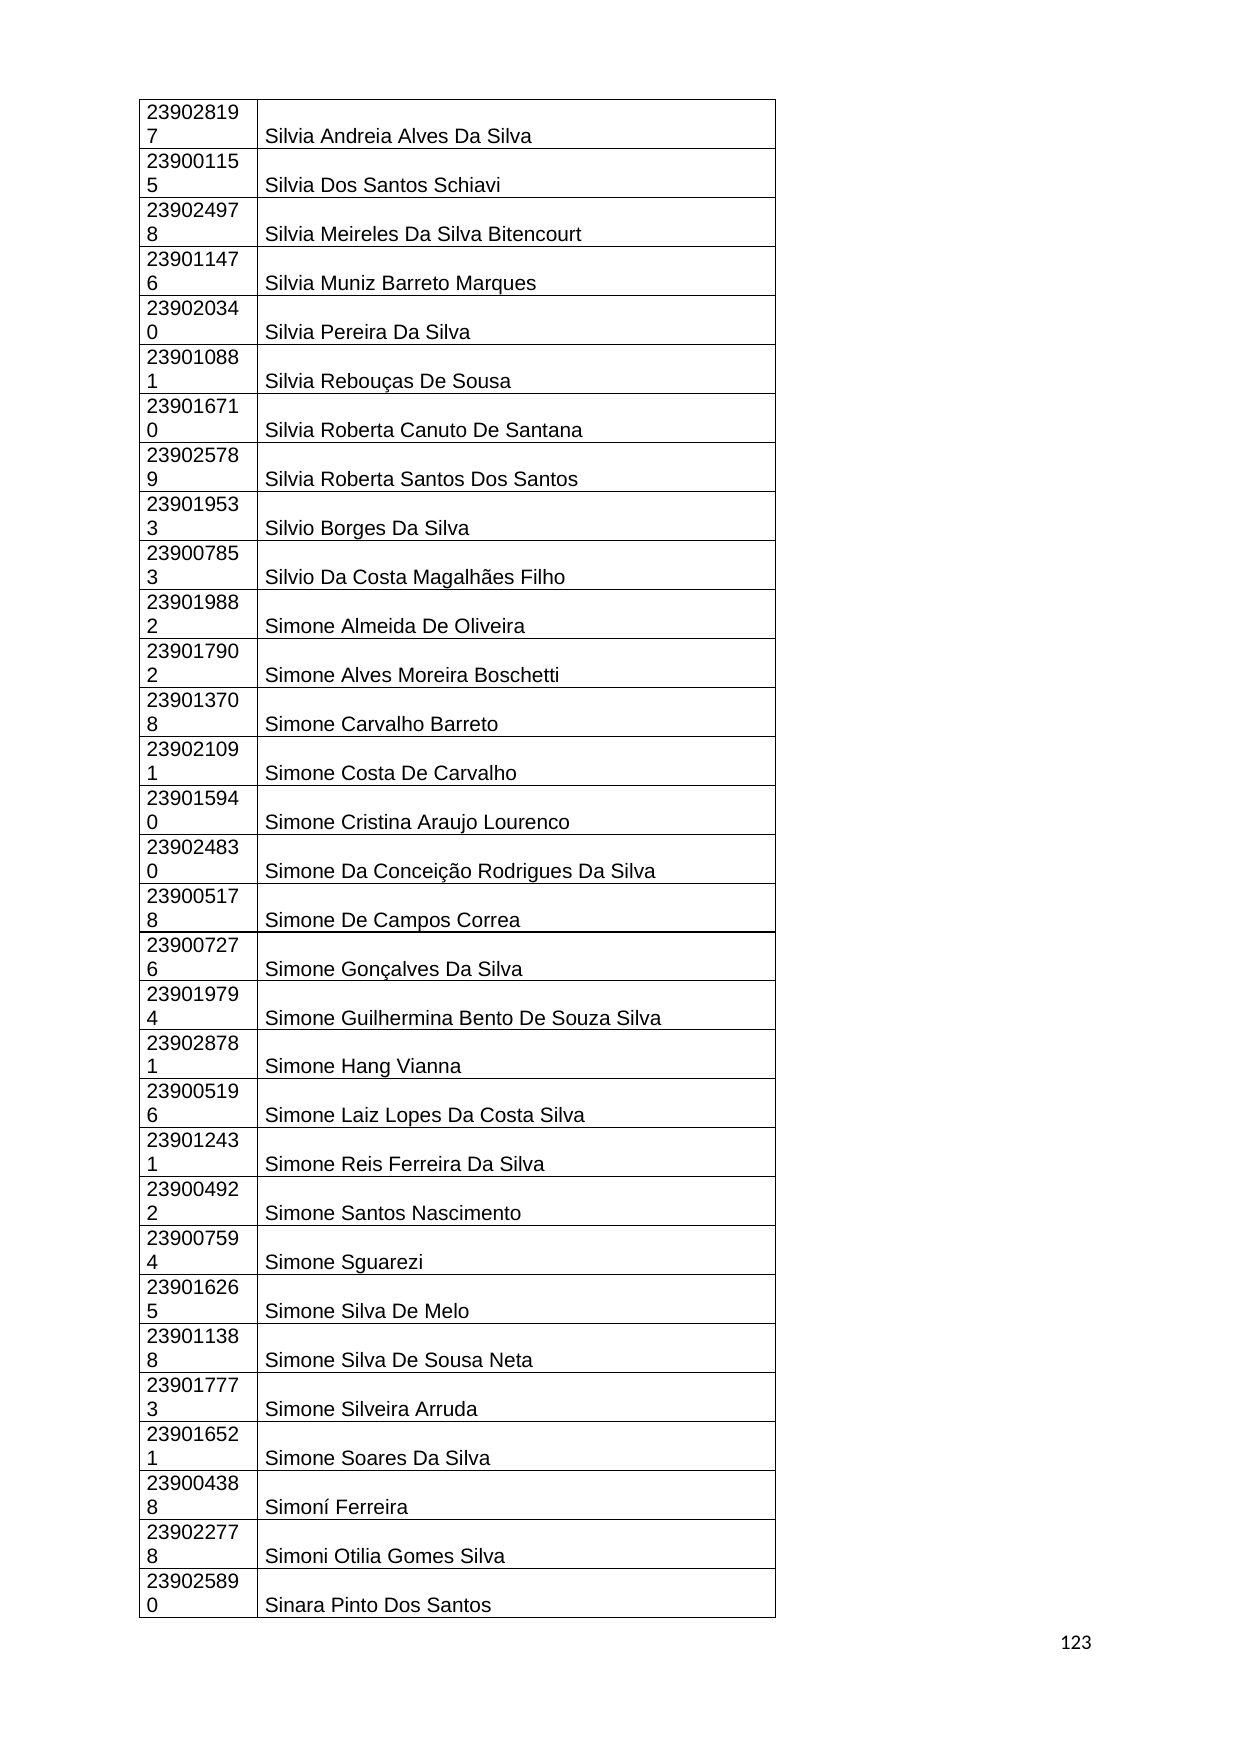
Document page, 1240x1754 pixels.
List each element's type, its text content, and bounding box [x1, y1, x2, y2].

table_cell 239015940 [140, 786, 257, 833]
table_cell Silvio Da Costa Magalhães Filho [258, 541, 775, 589]
table_cell 239011476 [140, 247, 257, 295]
table_cell 239017773 [140, 1373, 257, 1421]
table_cell 239020340 [140, 296, 257, 344]
table_cell Silvio Borges Da Silva [258, 492, 775, 540]
table_cell Simone Santos Nascimento [258, 1177, 775, 1225]
table_cell 239005196 [140, 1079, 257, 1127]
table_cell 239013708 [140, 688, 257, 736]
table_cell Silvia Rebouças De Sousa [258, 345, 775, 393]
table_cell Simone Costa De Carvalho [258, 737, 775, 784]
table_cell 239019794 [140, 981, 257, 1029]
table_cell 239024830 [140, 835, 257, 882]
table_cell Simone Alves Moreira Boschetti [258, 639, 775, 687]
table_cell 239001155 [140, 149, 257, 197]
table_cell 239025890 [140, 1569, 257, 1617]
table_cell 239007276 [140, 933, 257, 980]
table_cell Simone Carvalho Barreto [258, 688, 775, 736]
table_cell 239024978 [140, 198, 257, 246]
table_cell 239021091 [140, 737, 257, 784]
table_cell Simone Silva De Melo [258, 1275, 775, 1323]
table_cell Simoni Otilia Gomes Silva [258, 1520, 775, 1568]
table_cell Simone Guilhermina Bento De Souza Silva [258, 981, 775, 1029]
table_cell 239007853 [140, 541, 257, 589]
table_cell Silvia Muniz Barreto Marques [258, 247, 775, 295]
table_cell 239005178 [140, 884, 257, 931]
table_cell Simone Reis Ferreira Da Silva [258, 1128, 775, 1176]
table_cell 239016710 [140, 394, 257, 442]
table_cell 239019533 [140, 492, 257, 540]
table_cell 239004388 [140, 1471, 257, 1519]
table_cell Simoní Ferreira [258, 1471, 775, 1519]
table_cell 239022778 [140, 1520, 257, 1568]
table_cell Sinara Pinto Dos Santos [258, 1569, 775, 1617]
table_cell Silvia Meireles Da Silva Bitencourt [258, 198, 775, 246]
table_cell 239025789 [140, 443, 257, 491]
table_cell 239012431 [140, 1128, 257, 1176]
table_cell Simone Silveira Arruda [258, 1373, 775, 1421]
table_cell 239004922 [140, 1177, 257, 1225]
table_cell Simone Almeida De Oliveira [258, 590, 775, 638]
table_cell 239007594 [140, 1226, 257, 1274]
table_cell Simone Sguarezi [258, 1226, 775, 1274]
table_cell Simone Gonçalves Da Silva [258, 933, 775, 980]
table_cell Simone Laiz Lopes Da Costa Silva [258, 1079, 775, 1127]
table_cell Silvia Pereira Da Silva [258, 296, 775, 344]
table_cell Simone Soares Da Silva [258, 1422, 775, 1470]
table_cell Simone Da Conceição Rodrigues Da Silva [258, 835, 775, 882]
table_cell 239028197 [140, 100, 257, 148]
table_cell Simone Hang Vianna [258, 1030, 775, 1078]
table_cell 239028781 [140, 1030, 257, 1078]
table_cell Simone Silva De Sousa Neta [258, 1324, 775, 1372]
table_cell Silvia Roberta Santos Dos Santos [258, 443, 775, 491]
table_cell Simone Cristina Araujo Lourenco [258, 786, 775, 833]
table_cell Simone De Campos Correa [258, 884, 775, 931]
table_cell Silvia Dos Santos Schiavi [258, 149, 775, 197]
table_cell 239016265 [140, 1275, 257, 1323]
table_cell Silvia Roberta Canuto De Santana [258, 394, 775, 442]
table_cell 239010881 [140, 345, 257, 393]
table_cell 239019882 [140, 590, 257, 638]
table_cell Silvia Andreia Alves Da Silva [258, 100, 775, 148]
table_cell 239011388 [140, 1324, 257, 1372]
table_cell 239016521 [140, 1422, 257, 1470]
table_cell 239017902 [140, 639, 257, 687]
